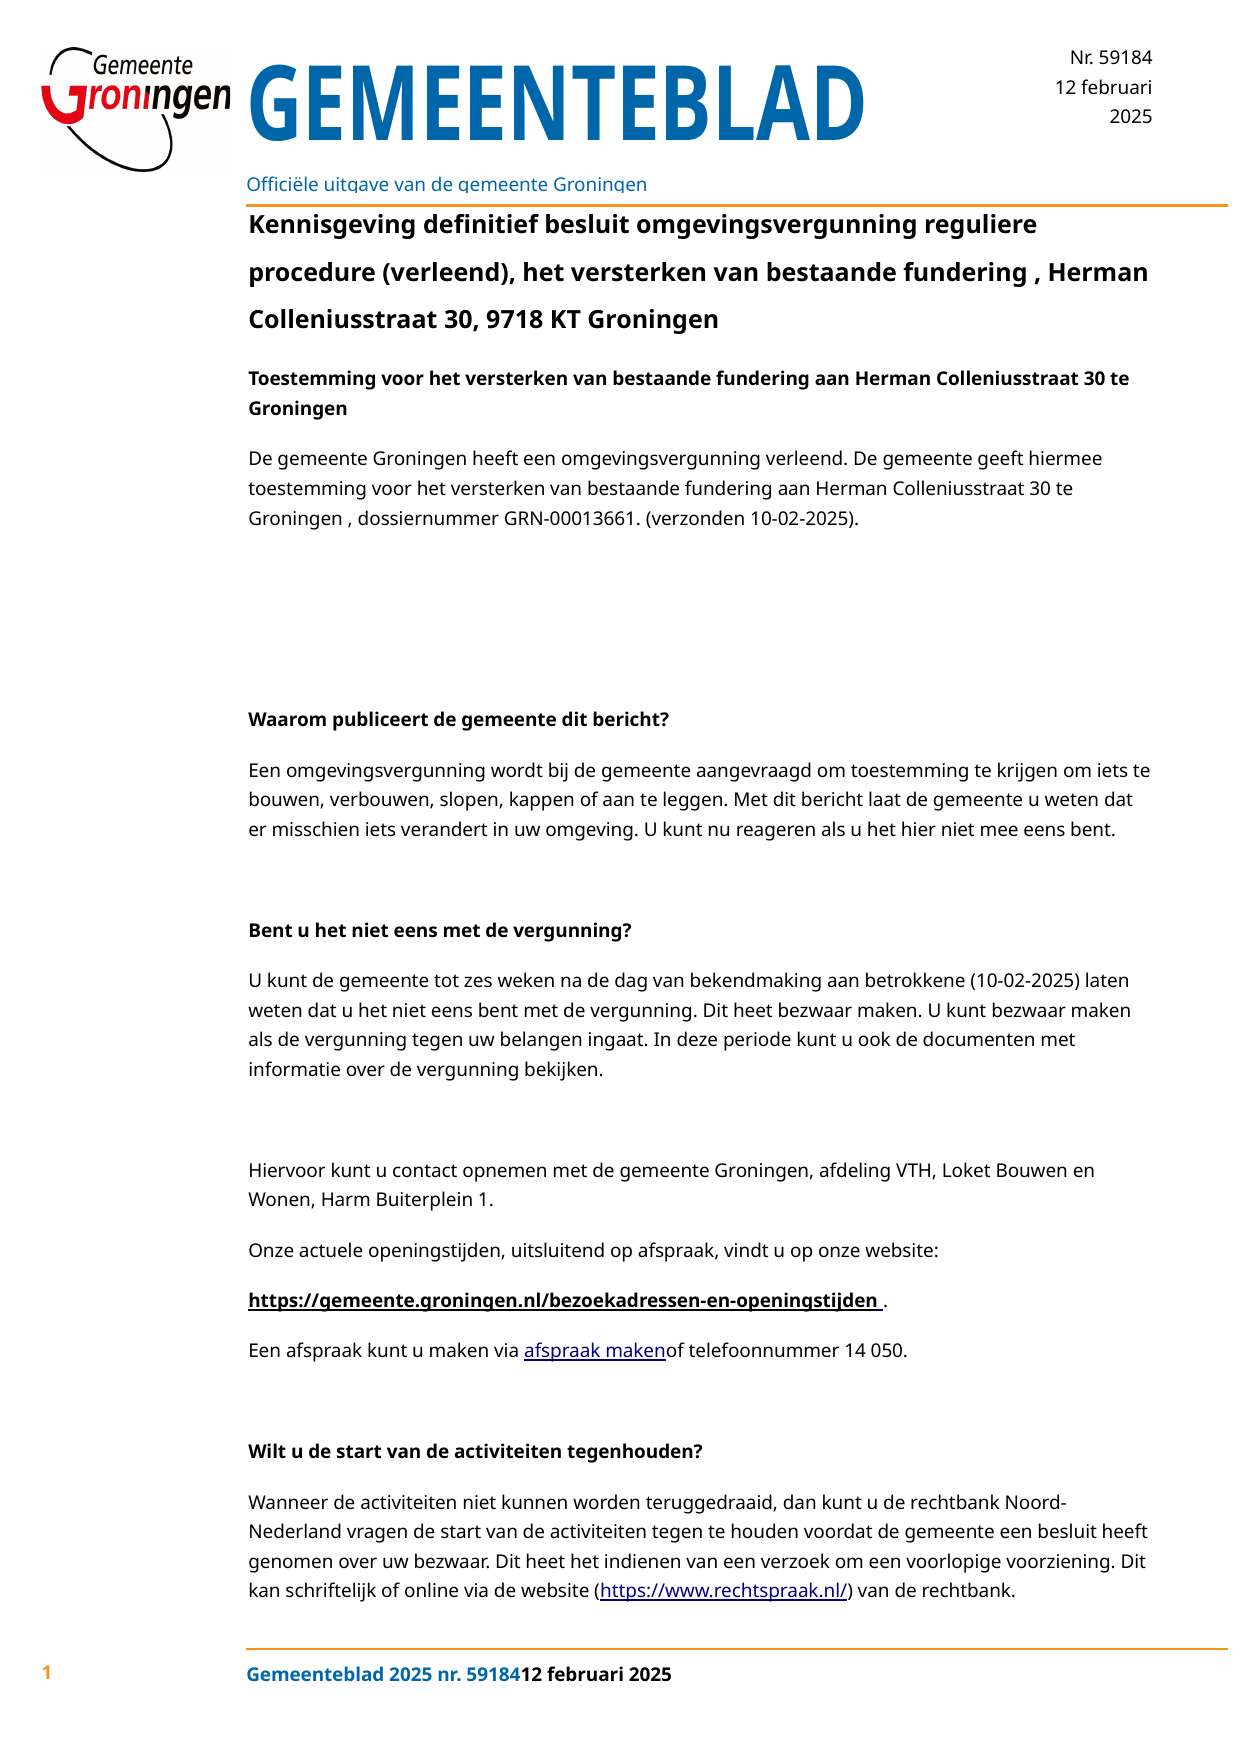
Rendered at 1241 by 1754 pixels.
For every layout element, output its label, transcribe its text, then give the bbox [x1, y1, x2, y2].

text Wanneer de activiteiten niet kunnen worden teruggedraaid, dan kunt u de rechtbank Noord-Nederland vragen de start van de activiteiten tegen te houden voordat de gemeente een besluit heeft genomen over uw bezwaar. Dit heet het indienen van een verzoek om een voorlopige voorziening. Dit kan schriftelijk of online via de website (https://www.rechtspraak.nl/) van de rechtbank. [248, 1489, 1152, 1603]
text Hiervoor kunt u contact opnemen met de gemeente Groningen, afdeling VTH, Loket Bouwen en Wonen, Harm Buiterplein 1. [248, 1157, 1152, 1212]
text Kennisgeving definitief besluit omgevingsvergunning reguliere procedure (verleend), het versterken van bestaande fundering , Herman Colleniusstraat 30, 9718 KT Groningen [248, 207, 1152, 336]
text Wilt u de start van de activiteiten tegenhouden? [248, 1438, 1152, 1464]
text Een afspraak kunt u maken via afspraak makenof telefoonnummer 14 050. [248, 1338, 1152, 1363]
text De gemeente Groningen heeft een omgevingsvergunning verleend. De gemeente geeft hiermee toestemming voor het versterken van bestaande fundering aan Herman Colleniusstraat 30 te Groningen , dossiernummer GRN-00013661. (verzonden 10-02-2025). [248, 446, 1152, 530]
picture [41, 47, 231, 172]
text Onze actuele openingstijden, uitsluitend op afspraak, vindt u op onze website: [248, 1237, 1152, 1262]
text Een omgevingsvergunning wordt bij de gemeente aangevraagd om toestemming te krijgen om iets te bouwen, verbouwen, slopen, kappen of aan te leggen. Met dit bericht laat de gemeente u weten dat er misschien iets verandert in uw omgeving. U kunt nu reageren als u het hier niet mee eens bent. [248, 757, 1152, 842]
text Toestemming voor het versterken van bestaande fundering aan Herman Colleniusstraat 30 te Groningen [248, 366, 1152, 421]
text Waarom publiceert de gemeente dit bericht? [248, 706, 1152, 732]
text U kunt de gemeente tot zes weken na de dag van bekendmaking aan betrokkene (10-02-2025) laten weten dat u het niet eens bent met de vergunning. Dit heet bezwaar maken. U kunt bezwaar maken als de vergunning tegen uw belangen ingaat. In deze periode kunt u ook de documenten met informatie over de vergunning bekijken. [248, 967, 1152, 1082]
text https://gemeente.groningen.nl/bezoekadressen-en-openingstijden . [248, 1287, 1152, 1313]
text Bent u het niet eens met de vergunning? [248, 917, 1152, 942]
